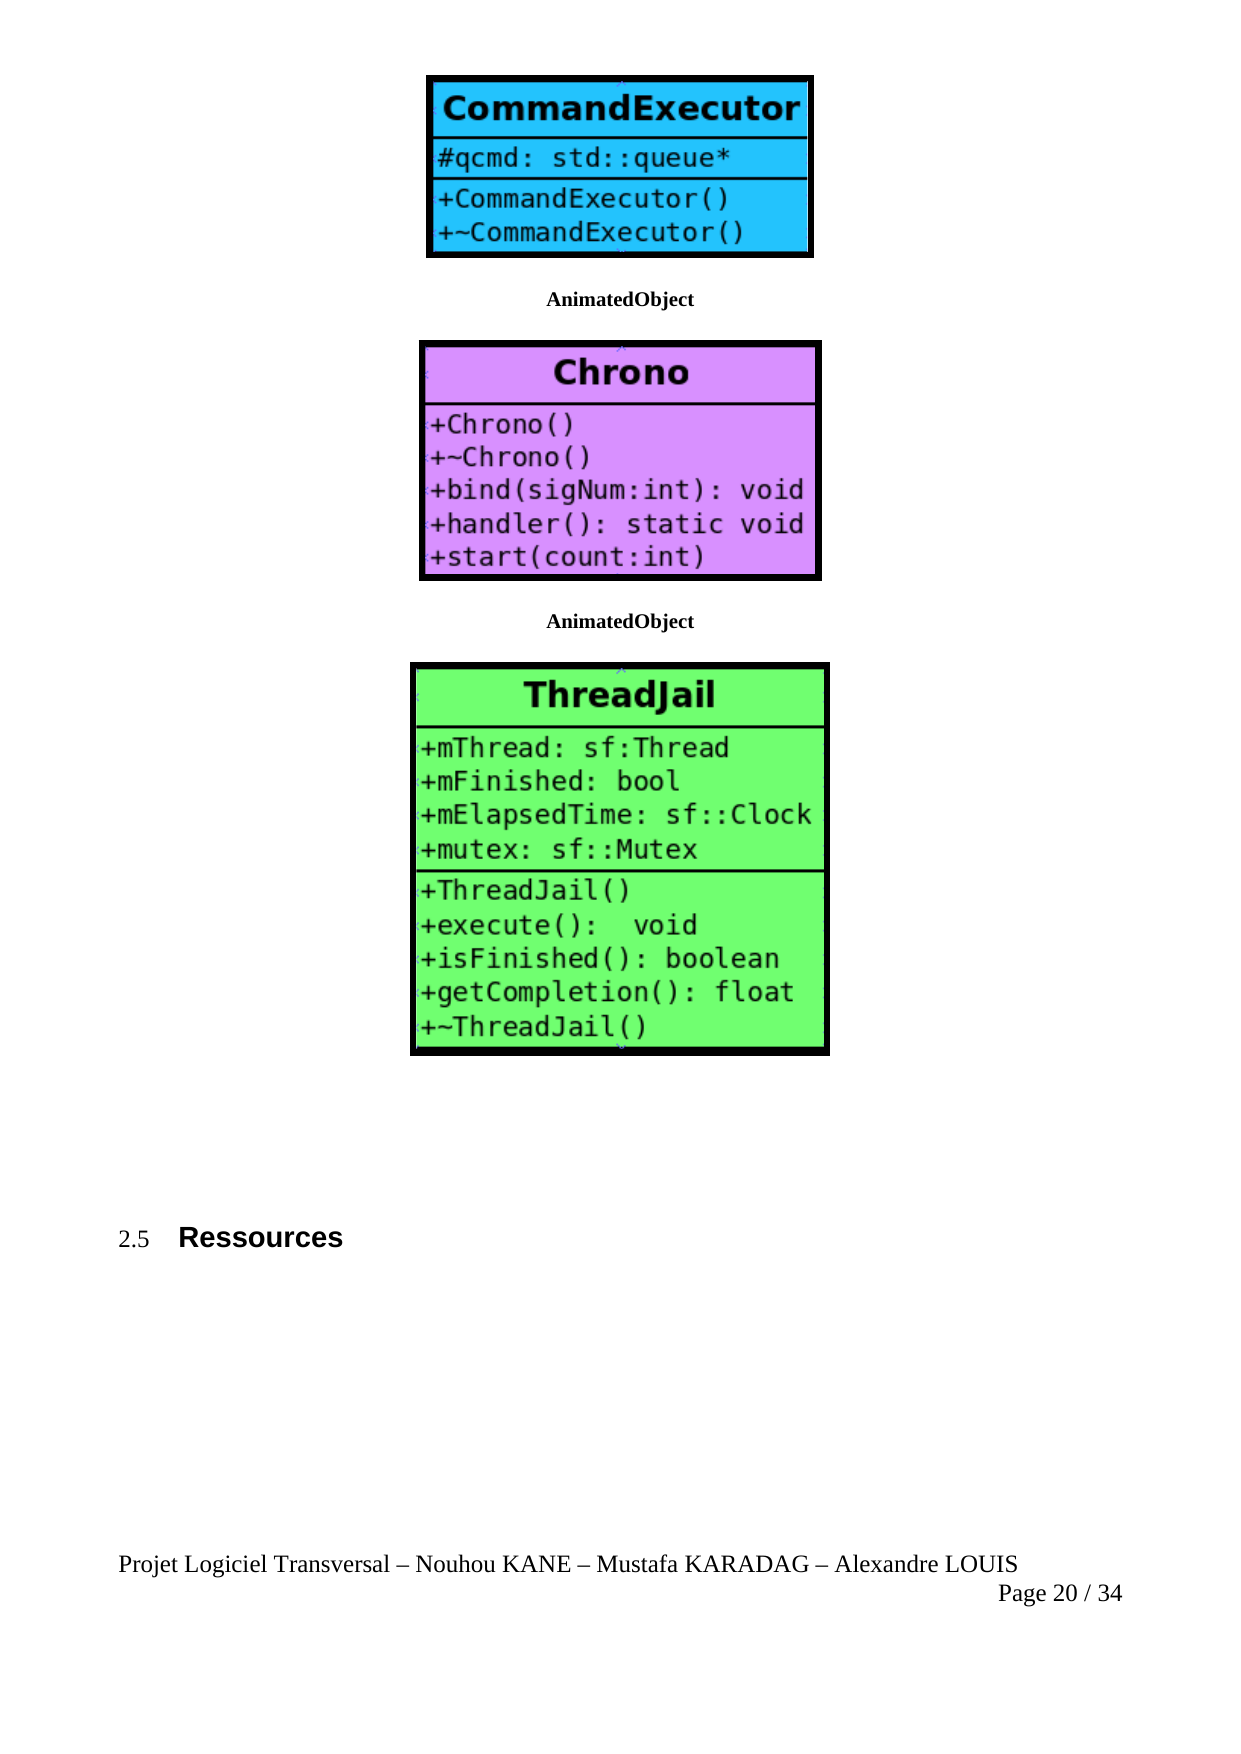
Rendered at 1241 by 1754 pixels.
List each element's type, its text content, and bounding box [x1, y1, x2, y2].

text AnimatedObject [118, 609, 1122, 633]
text AnimatedObject [118, 287, 1122, 311]
list Ressources [118, 1220, 1122, 1253]
